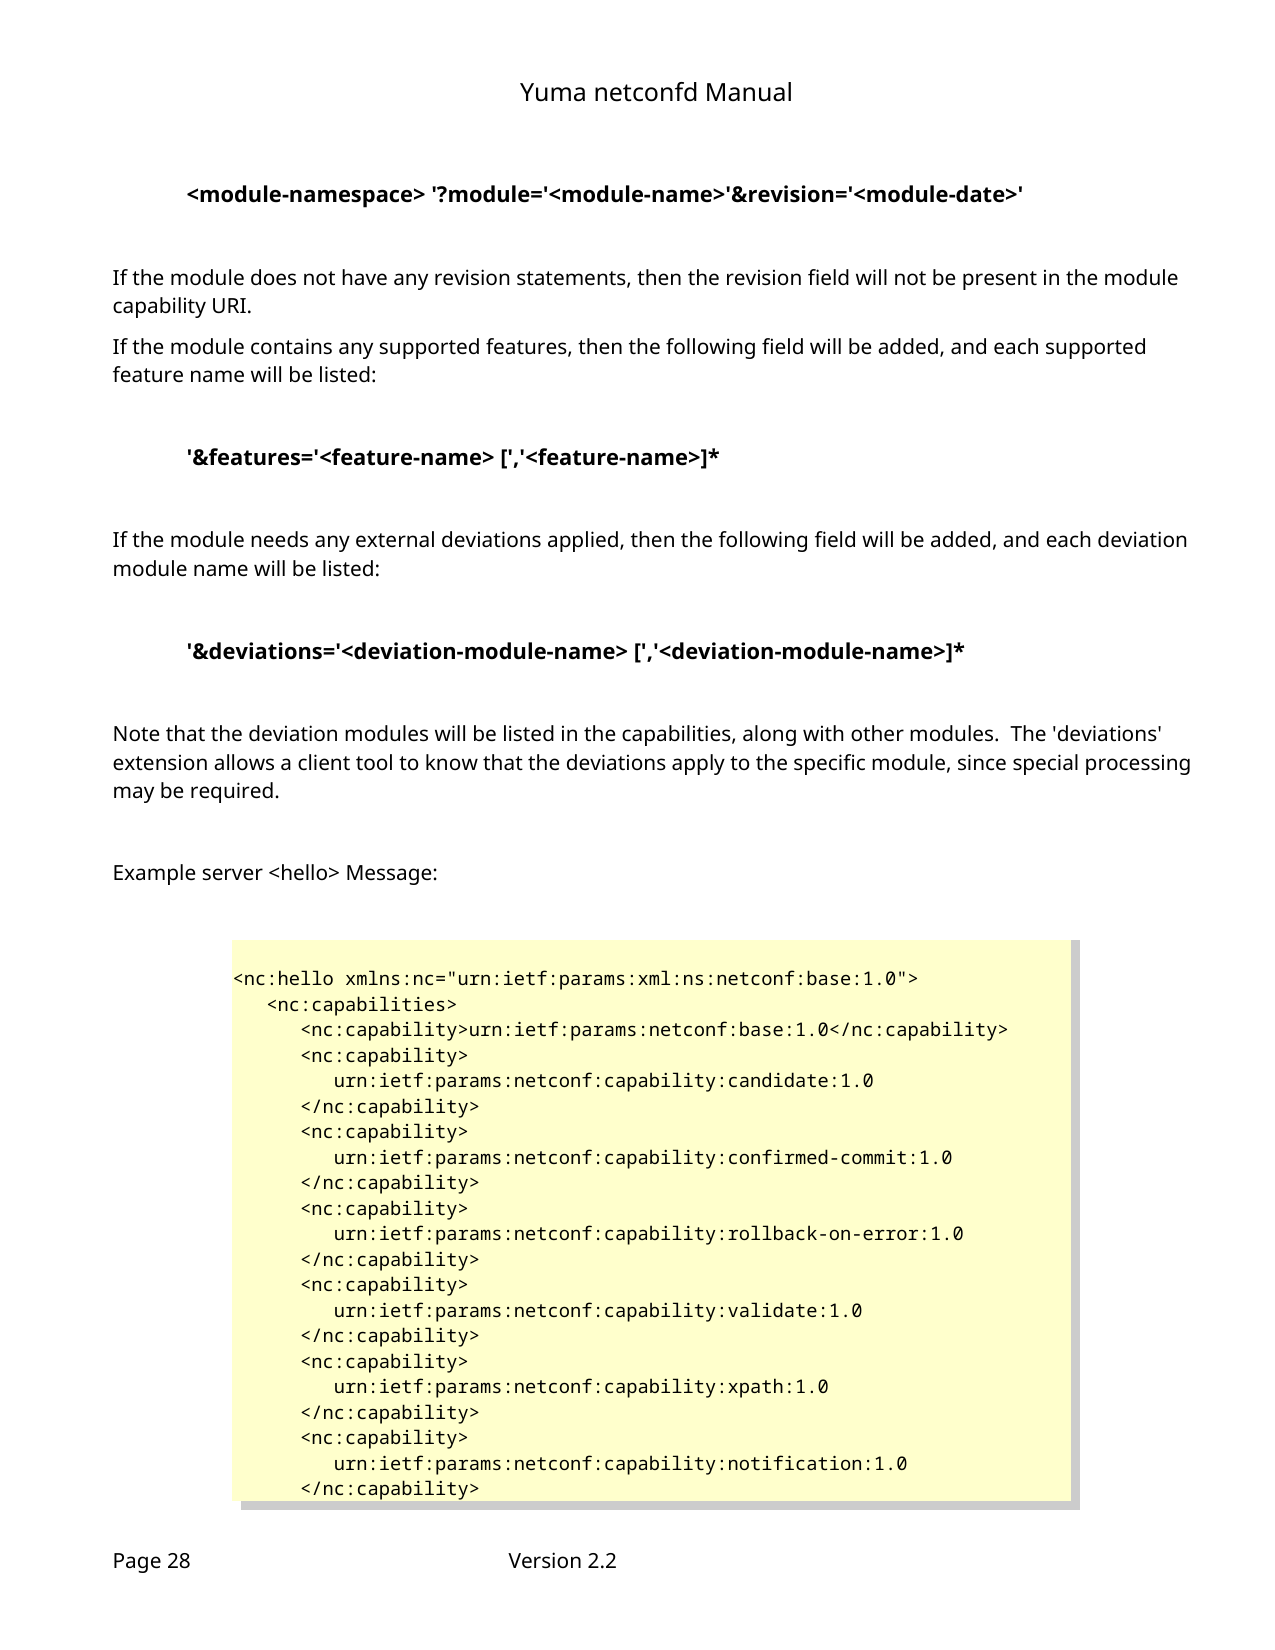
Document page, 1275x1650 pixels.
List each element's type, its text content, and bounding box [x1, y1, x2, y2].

text urn:ietf:params:netconf:capability:rollback-on-error:1.0 [232, 1221, 1071, 1246]
text <nc:capability> [232, 1272, 1071, 1297]
text <nc:capabilities> [232, 991, 1071, 1016]
text If the module does not have any revision statements, then the revision field will not be present in the module capability URI. [112, 263, 1200, 319]
text </nc:capability> [232, 1323, 1071, 1348]
text <nc:capability>urn:ietf:params:netconf:base:1.0</nc:capability> [232, 1016, 1071, 1042]
text </nc:capability> [232, 1246, 1071, 1272]
text <nc:capability> [232, 1348, 1071, 1374]
text urn:ietf:params:netconf:capability:notification:1.0 [232, 1450, 1071, 1476]
text urn:ietf:params:netconf:capability:confirmed-commit:1.0 [232, 1144, 1071, 1169]
text Example server <hello> Message: [112, 858, 1200, 886]
text '&deviations='<deviation-module-name> [','<deviation-module-name>]* [112, 636, 1200, 666]
text urn:ietf:params:netconf:capability:validate:1.0 [232, 1297, 1071, 1323]
text <nc:capability> [232, 1425, 1071, 1450]
text </nc:capability> [232, 1169, 1071, 1195]
text </nc:capability> [232, 1399, 1071, 1425]
text Note that the deviation modules will be listed in the capabilities, along with other modules. The 'deviations' extension allows a client tool to know that the deviations apply to the specific module, since special processing may be required. [112, 719, 1200, 804]
text <nc:capability> [232, 1195, 1071, 1221]
text <nc:capability> [232, 1042, 1071, 1067]
text urn:ietf:params:netconf:capability:xpath:1.0 [232, 1374, 1071, 1399]
text </nc:capability> [232, 1093, 1071, 1118]
text If the module needs any external deviations applied, then the following field will be added, and each deviation module name will be listed: [112, 526, 1200, 582]
text urn:ietf:params:netconf:capability:candidate:1.0 [232, 1067, 1071, 1093]
text </nc:capability> [232, 1476, 1071, 1501]
text If the module contains any supported features, then the following field will be added, and each supported feature name will be listed: [112, 332, 1200, 389]
text <module-namespace> '?module='<module-name>'&revision='<module-date>' [112, 179, 1200, 209]
text <nc:capability> [232, 1118, 1071, 1144]
text '&features='<feature-name> [','<feature-name>]* [112, 442, 1200, 472]
text <nc:hello xmlns:nc="urn:ietf:params:xml:ns:netconf:base:1.0"> [232, 965, 1071, 991]
